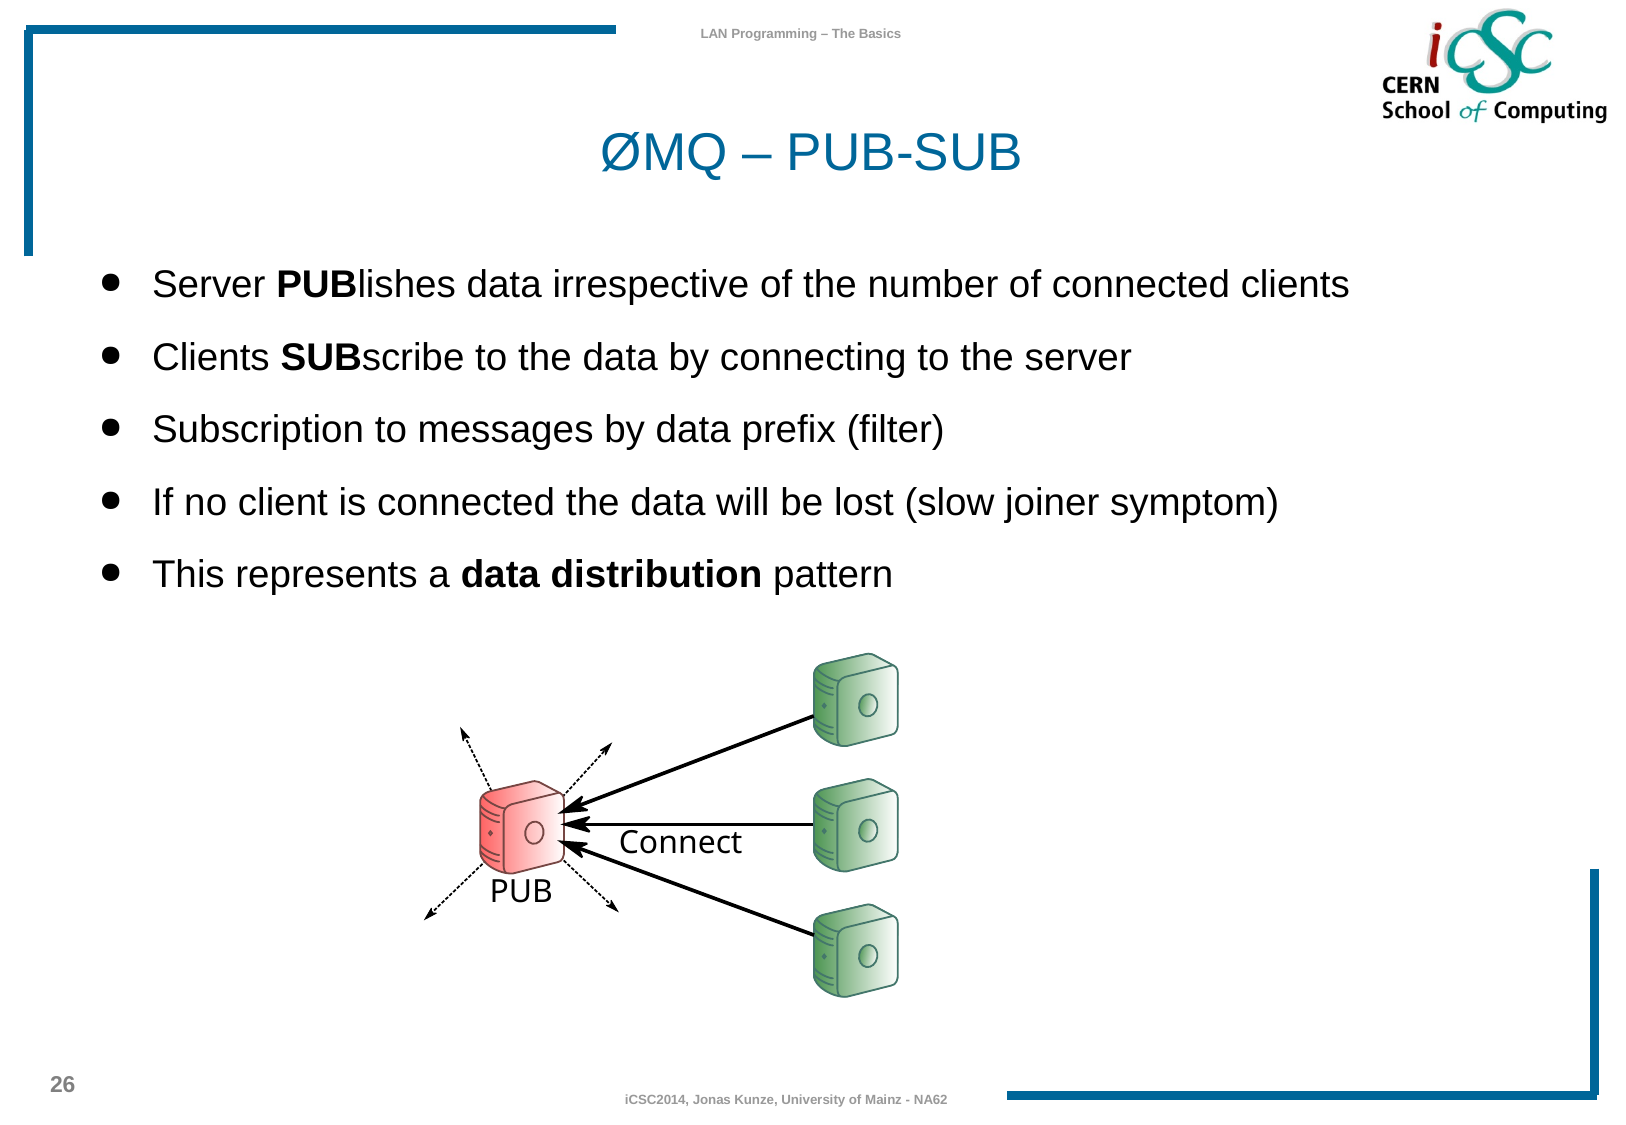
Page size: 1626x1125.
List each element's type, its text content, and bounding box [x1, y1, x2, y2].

picture [1381, 8, 1608, 125]
list Server PUBlishes data irrespective of the number of connected clients Clients SUBscribe to the data by connecting to the server Subscription to messages by data prefix (filter) If no client is connected the data will be lost (slow joiner symptom) This represents a data distribution pattern [81, 263, 1512, 1051]
picture [423, 652, 899, 998]
title ØMQ – PUB-SUB [81, 44, 1544, 233]
